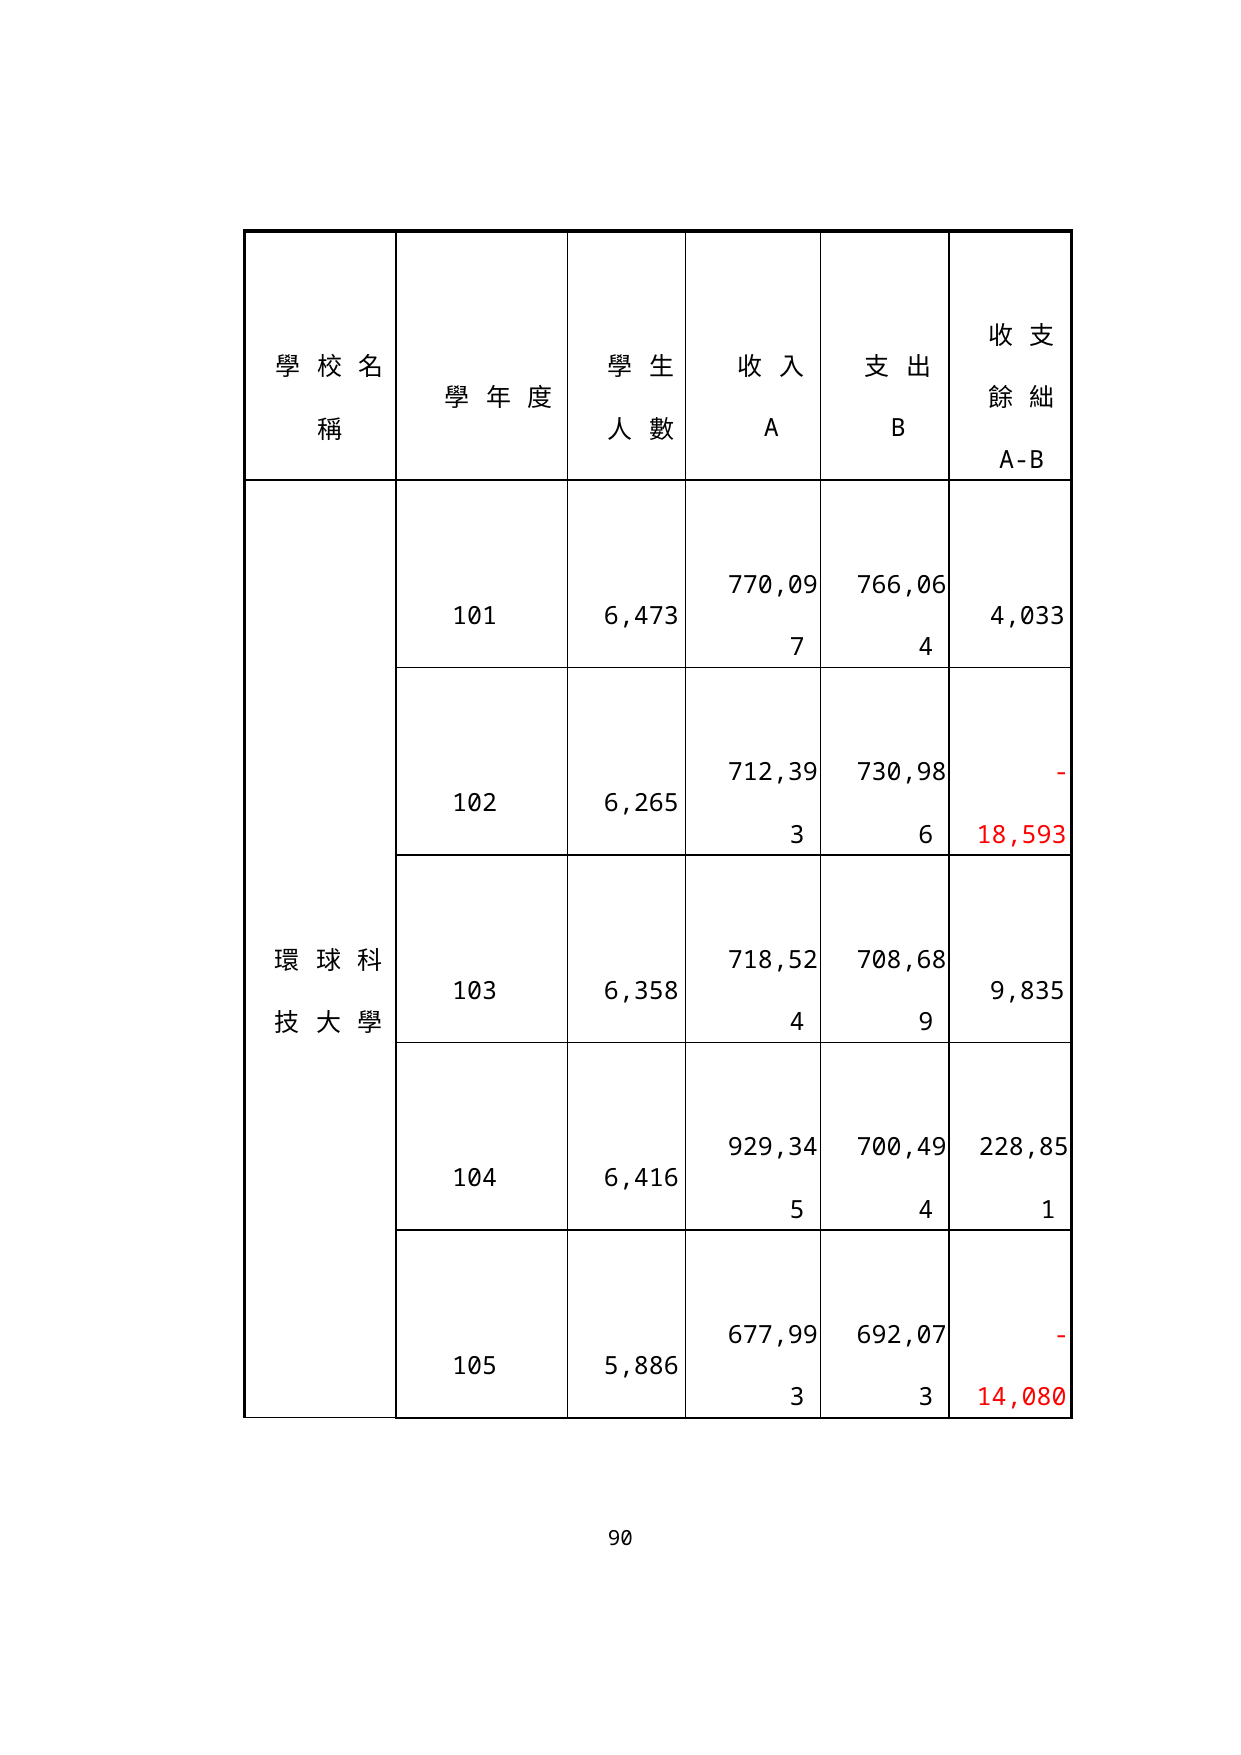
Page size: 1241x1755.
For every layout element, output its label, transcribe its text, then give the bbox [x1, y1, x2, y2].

table_cell 4,033 [950, 481, 1070, 667]
table_cell 730,986 [821, 668, 948, 854]
table_header 學年度 [397, 233, 567, 479]
table_header 學校名稱 [246, 233, 395, 479]
table_cell -18,593 [950, 668, 1070, 854]
table_cell 102 [397, 668, 567, 854]
table_cell 5,886 [568, 1231, 685, 1417]
table_cell 700,494 [821, 1043, 948, 1229]
table_cell 105 [397, 1231, 567, 1417]
table_cell 101 [397, 481, 567, 667]
table_cell 環球科技大學 [246, 481, 395, 1417]
table_cell 770,097 [686, 481, 820, 667]
table_cell 712,393 [686, 668, 820, 854]
table_header 支出 B [821, 233, 948, 479]
table_cell 104 [397, 1043, 567, 1229]
table_cell 103 [397, 856, 567, 1042]
table_cell 708,689 [821, 856, 948, 1042]
table_cell 228,851 [950, 1043, 1070, 1229]
table_cell 718,524 [686, 856, 820, 1042]
table_cell 6,416 [568, 1043, 685, 1229]
table_header 收支餘絀A-B [950, 233, 1070, 479]
table_cell 692,073 [821, 1231, 948, 1417]
table_cell 6,473 [568, 481, 685, 667]
table_cell 766,064 [821, 481, 948, 667]
table_header 學生人數 [568, 233, 685, 479]
table_header 收入 A [686, 233, 820, 479]
table_cell -14,080 [950, 1231, 1070, 1417]
table_cell 929,345 [686, 1043, 820, 1229]
table_cell 9,835 [950, 856, 1070, 1042]
table_cell 6,358 [568, 856, 685, 1042]
table_cell 677,993 [686, 1231, 820, 1417]
table_cell 6,265 [568, 668, 685, 854]
